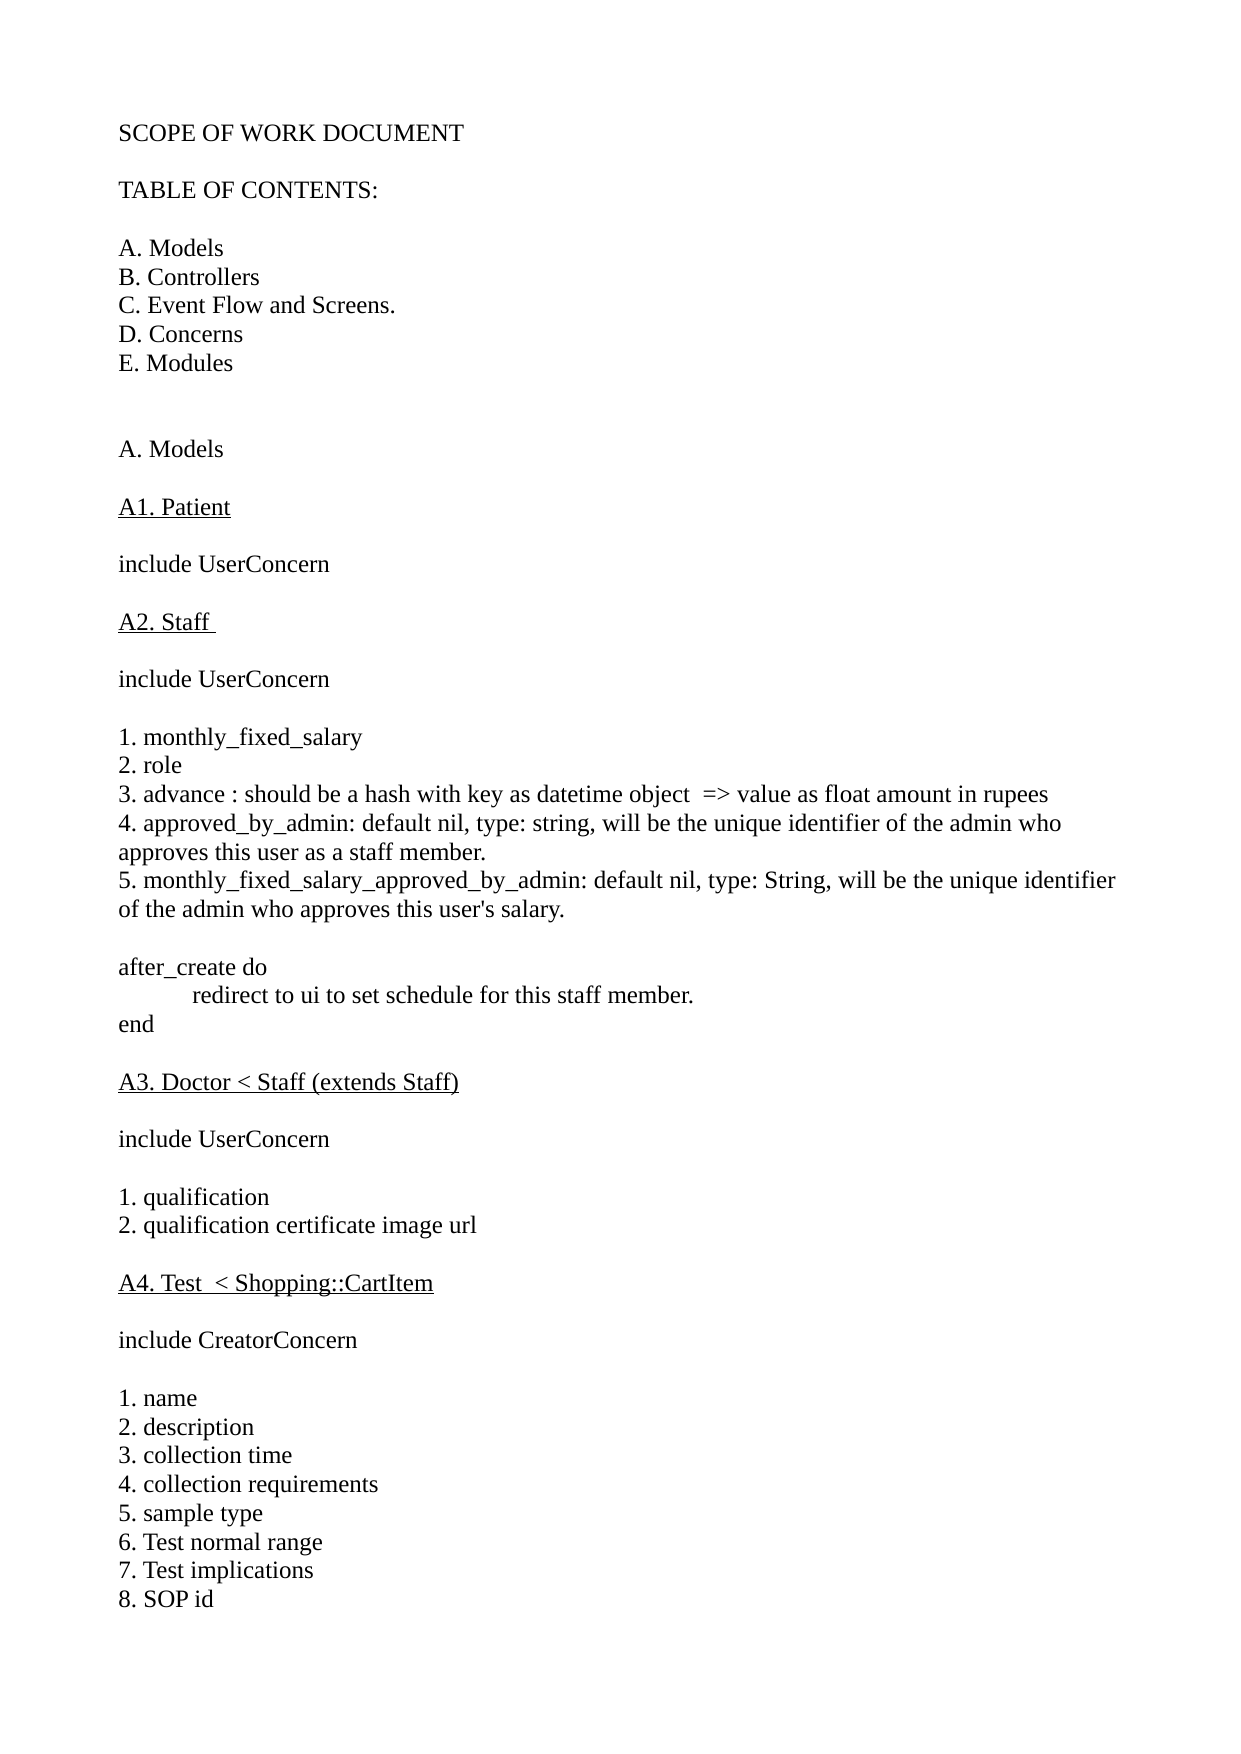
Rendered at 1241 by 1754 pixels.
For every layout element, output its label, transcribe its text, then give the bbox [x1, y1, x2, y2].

text D. Concerns [118, 319, 1122, 348]
text 5. monthly_fixed_salary_approved_by_admin: default nil, type: String, will be the unique identifier of the admin who approves this user's salary. [118, 866, 1122, 923]
text A2. Staff [118, 607, 1122, 636]
text 2. qualification certificate image url [118, 1211, 1122, 1239]
text B. Controllers [118, 262, 1122, 291]
text include CreatorConcern [118, 1326, 1122, 1354]
text include UserConcern [118, 1124, 1122, 1153]
text 4. collection requirements [118, 1469, 1122, 1498]
text 1. name [118, 1383, 1122, 1412]
text after_create do [118, 952, 1122, 981]
text include UserConcern [118, 549, 1122, 578]
text SCOPE OF WORK DOCUMENT [118, 118, 1122, 147]
text 5. sample type [118, 1498, 1122, 1527]
text 8. SOP id [118, 1584, 1122, 1613]
text C. Event Flow and Screens. [118, 291, 1122, 319]
text 1. monthly_fixed_salary [118, 722, 1122, 751]
text A1. Patient [118, 492, 1122, 521]
text include UserConcern [118, 664, 1122, 693]
text 4. approved_by_admin: default nil, type: string, will be the unique identifier of the admin who approves this user as a staff member. [118, 808, 1122, 866]
text 1. qualification [118, 1182, 1122, 1211]
text 2. role [118, 751, 1122, 779]
text A. Models [118, 434, 1122, 463]
text redirect to ui to set schedule for this staff member. [118, 981, 1122, 1009]
text A. Models [118, 233, 1122, 262]
text 2. description [118, 1412, 1122, 1441]
text A4. Test < Shopping::CartItem [118, 1268, 1122, 1297]
text A3. Doctor < Staff (extends Staff) [118, 1067, 1122, 1096]
text 3. advance : should be a hash with key as datetime object => value as float amount in rupees [118, 779, 1122, 808]
text 7. Test implications [118, 1556, 1122, 1584]
text TABLE OF CONTENTS: [118, 176, 1122, 204]
text E. Modules [118, 348, 1122, 377]
text end [118, 1009, 1122, 1038]
text 3. collection time [118, 1441, 1122, 1469]
text 6. Test normal range [118, 1527, 1122, 1556]
